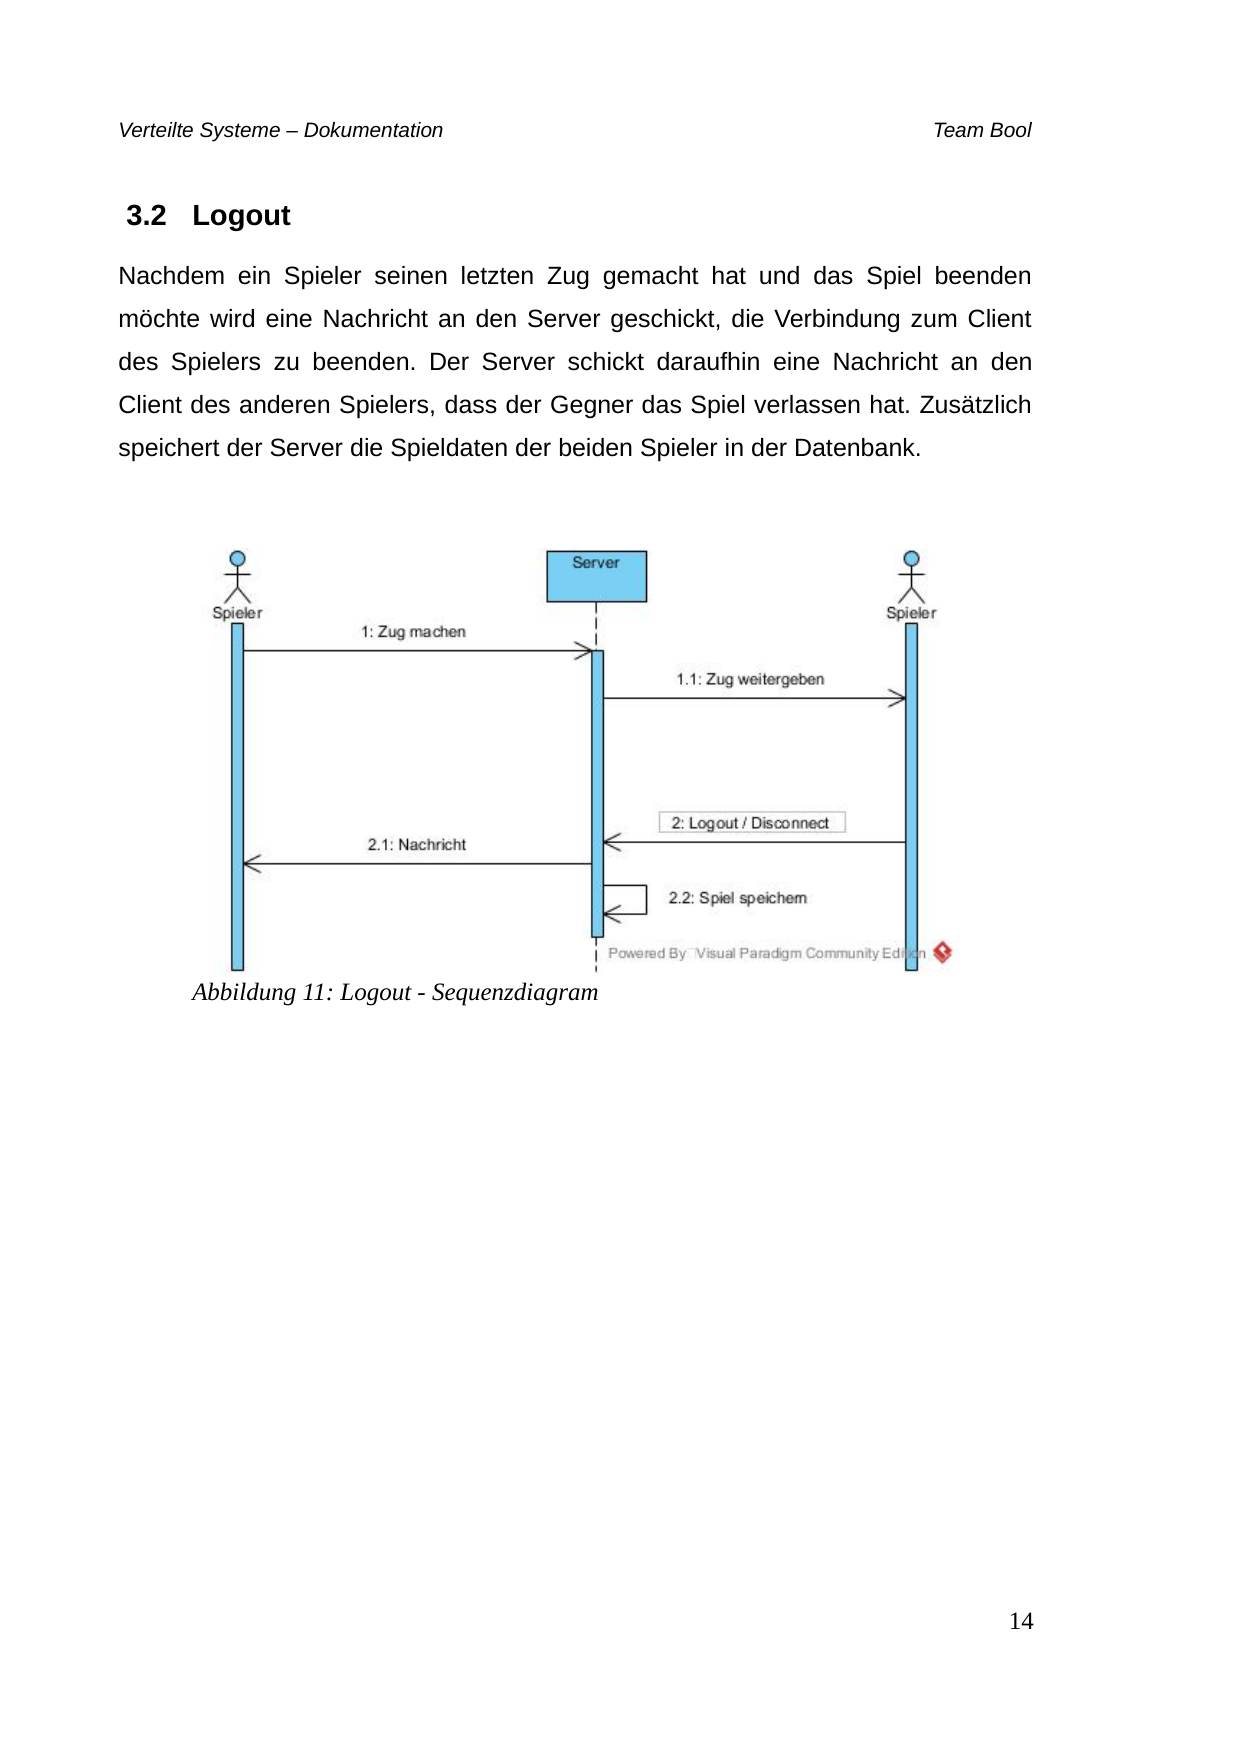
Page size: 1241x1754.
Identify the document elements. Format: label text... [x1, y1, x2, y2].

text Abbildung 11: Logout - Sequenzdiagram [192, 977, 960, 1006]
picture [191, 548, 960, 977]
text Nachdem ein Spieler seinen letzten Zug gemacht hat und das Spiel beenden möchte wird eine Nachricht an den Server geschickt, die Verbindung zum Client des Spielers zu beenden. Der Server schickt daraufhin eine Nachricht an den Client des anderen Spielers, dass der Gegner das Spiel verlassen hat. Zusätzlich speichert der Server die Spieldaten der beiden Spieler in der Datenbank. [118, 261, 1033, 462]
subtitle Logout [118, 198, 1033, 231]
